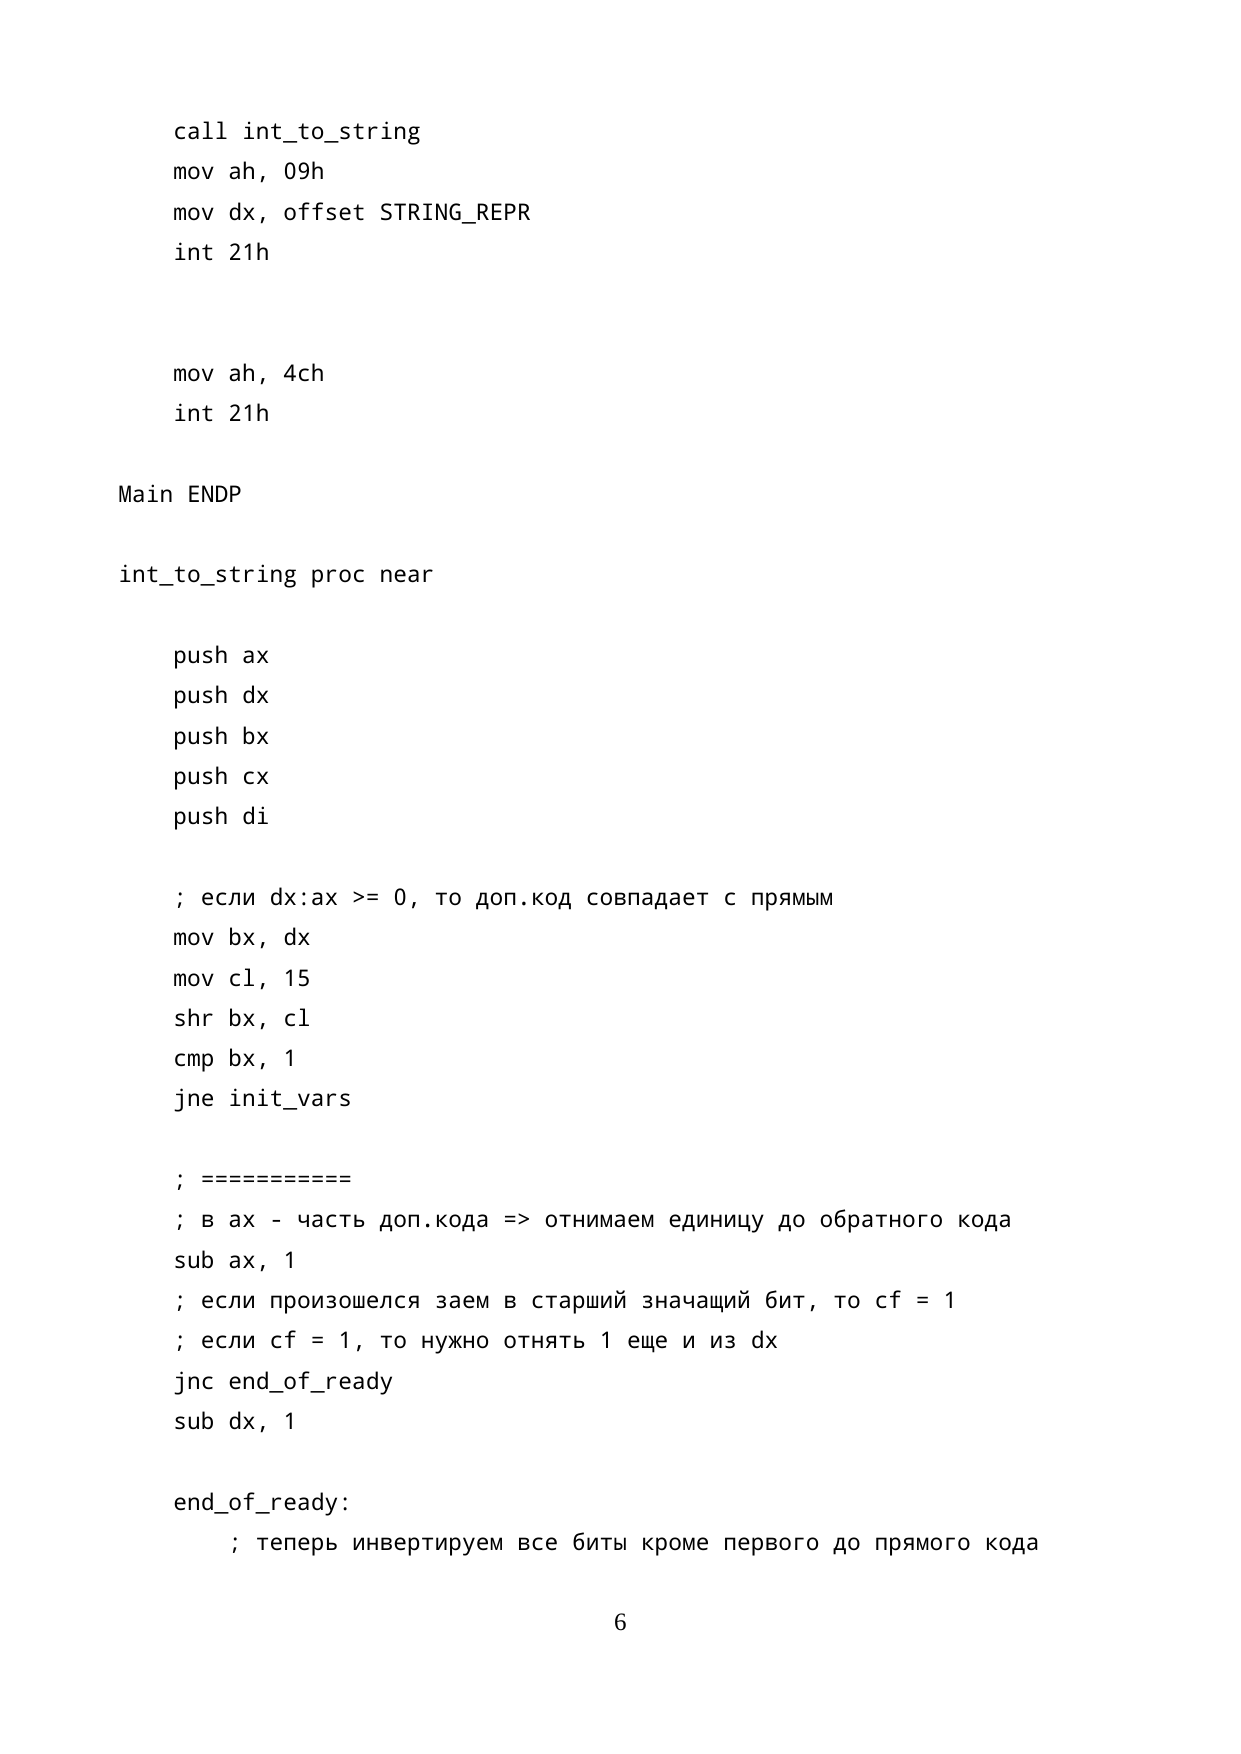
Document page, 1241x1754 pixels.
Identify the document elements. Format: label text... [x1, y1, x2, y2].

text call int_to_string [118, 118, 1122, 145]
text mov ah, 4ch [118, 360, 1122, 387]
text Main ENDP [118, 481, 1122, 508]
text mov cl, 15 [118, 965, 1122, 992]
text cmp bx, 1 [118, 1045, 1122, 1072]
text jnc end_of_ready [118, 1368, 1122, 1395]
text int_to_string proc near [118, 562, 1122, 588]
text ; теперь инвертируем все биты кроме первого до прямого кода [118, 1529, 1122, 1556]
text int 21h [118, 239, 1122, 266]
text jne init_vars [118, 1086, 1122, 1112]
text int 21h [118, 400, 1122, 427]
text push di [118, 803, 1122, 830]
text ; если произошелся заем в старший значащий бит, то cf = 1 [118, 1287, 1122, 1314]
text mov bx, dx [118, 924, 1122, 951]
text ; =========== [118, 1166, 1122, 1193]
text mov ah, 09h [118, 158, 1122, 185]
text sub ax, 1 [118, 1247, 1122, 1274]
text ; если cf = 1, то нужно отнять 1 еще и из dx [118, 1327, 1122, 1354]
text shr bx, cl [118, 1005, 1122, 1032]
text mov dx, offset STRING_REPR [118, 199, 1122, 226]
text end_of_ready: [118, 1489, 1122, 1516]
text ; если dx:ax >= 0, то доп.код совпадает с прямым [118, 884, 1122, 911]
text ; в ax - часть доп.кода => отнимаем единицу до обратного кода [118, 1207, 1122, 1233]
text push bx [118, 723, 1122, 750]
text push cx [118, 763, 1122, 790]
text push dx [118, 682, 1122, 709]
text push ax [118, 642, 1122, 669]
text sub dx, 1 [118, 1408, 1122, 1435]
